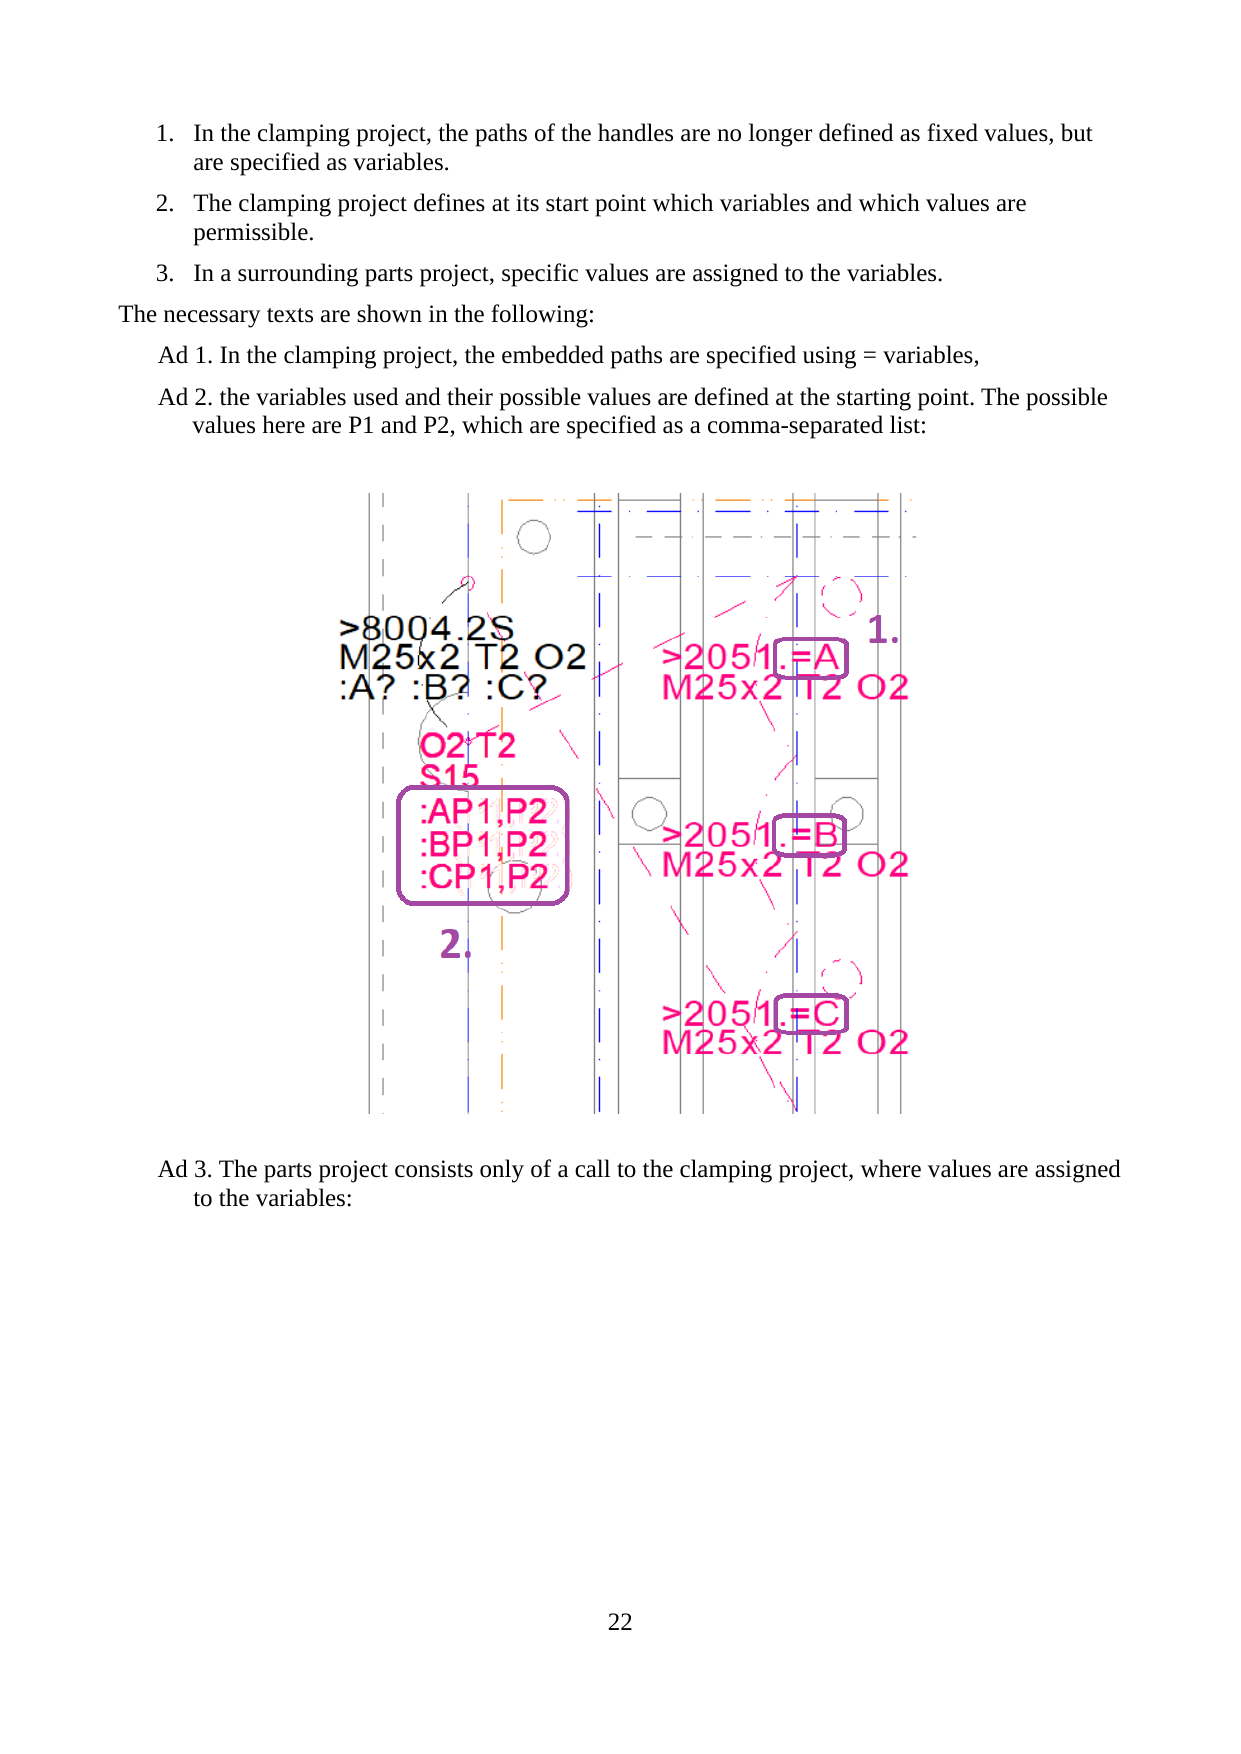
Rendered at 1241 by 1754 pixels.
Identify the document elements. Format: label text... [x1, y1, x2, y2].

list In the clamping project, the paths of the handles are no longer defined as fixed values, but are specified as variables. [156, 118, 1122, 176]
text The necessary texts are shown in the following: [118, 299, 1122, 328]
text Ad 1. In the clamping project, the embedded paths are specified using = variables, [158, 341, 1122, 369]
list The clamping project defines at its start point which variables and which values are permissible. [156, 188, 1122, 246]
list In a surrounding parts project, specific values are assigned to the variables. [156, 258, 1122, 287]
text Ad 2. the variables used and their possible values are defined at the starting point. The possible values here are P1 and P2, which are specified as a comma-separated list: [158, 382, 1122, 439]
text Ad 3. The parts project consists only of a call to the clamping project, where values are assigned to the variables: [157, 1154, 1122, 1212]
